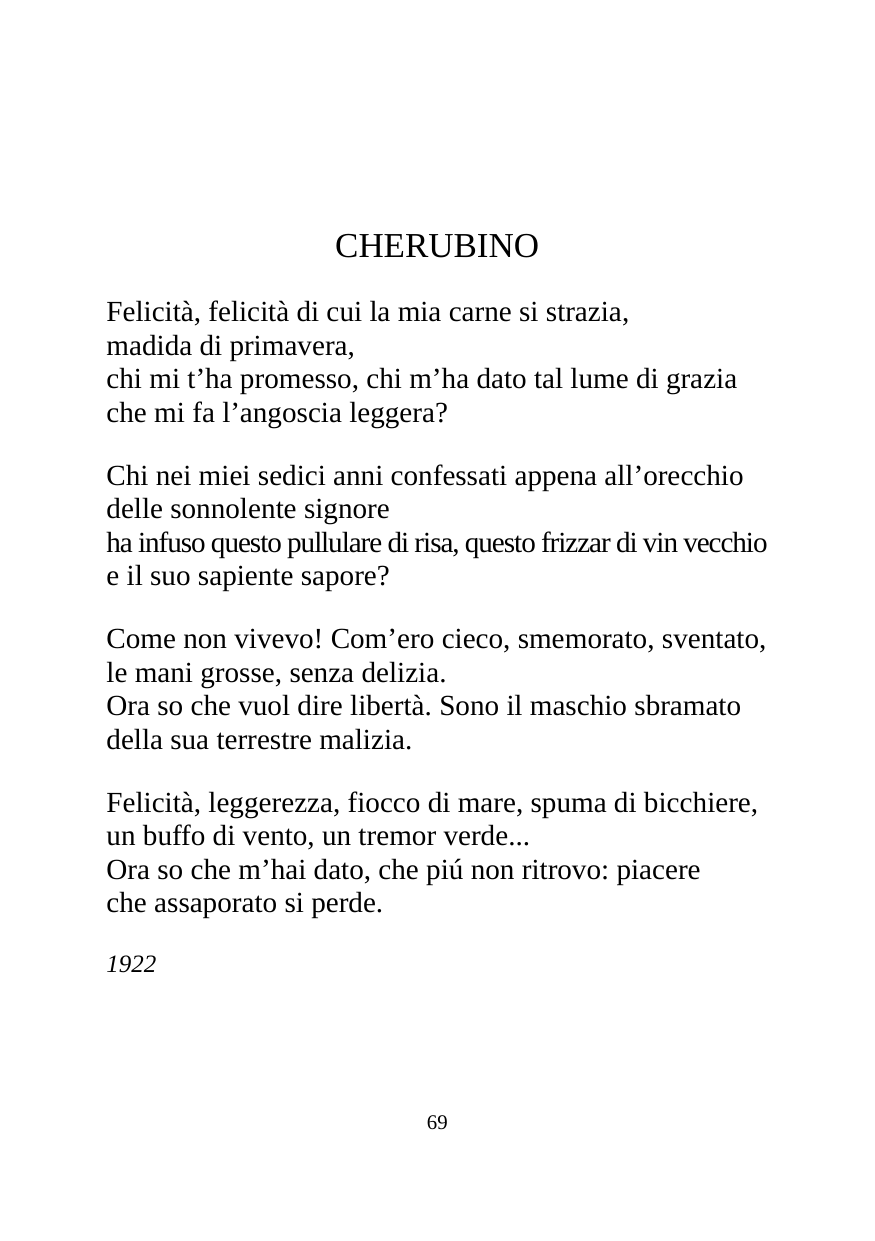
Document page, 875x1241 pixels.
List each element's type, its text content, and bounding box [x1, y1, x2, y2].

text Chi nei miei sedici anni confessati appena all’orecchio delle sonnolente signore ha infuso questo pullulare di risa, questo frizzar di vin vecchio e il suo sapiente sapore? [106, 458, 768, 592]
subtitle CHERUBINO [106, 224, 768, 264]
text Come non vivevo! Com’ero cieco, smemorato, sventato, le mani grosse, senza delizia. Ora so che vuol dire libertà. Sono il maschio sbramato della sua terrestre malizia. [106, 621, 768, 756]
text 1922 [106, 949, 768, 977]
text Felicità, felicità di cui la mia carne si strazia, madida di primavera, chi mi t’ha promesso, chi m’ha dato tal lume di grazia che mi fa l’angoscia leggera? [106, 294, 768, 428]
text Felicità, leggerezza, fiocco di mare, spuma di bicchiere, un buffo di vento, un tremor verde... Ora so che m’hai dato, che piú non ritrovo: piacere che assaporato si perde. [106, 785, 768, 919]
